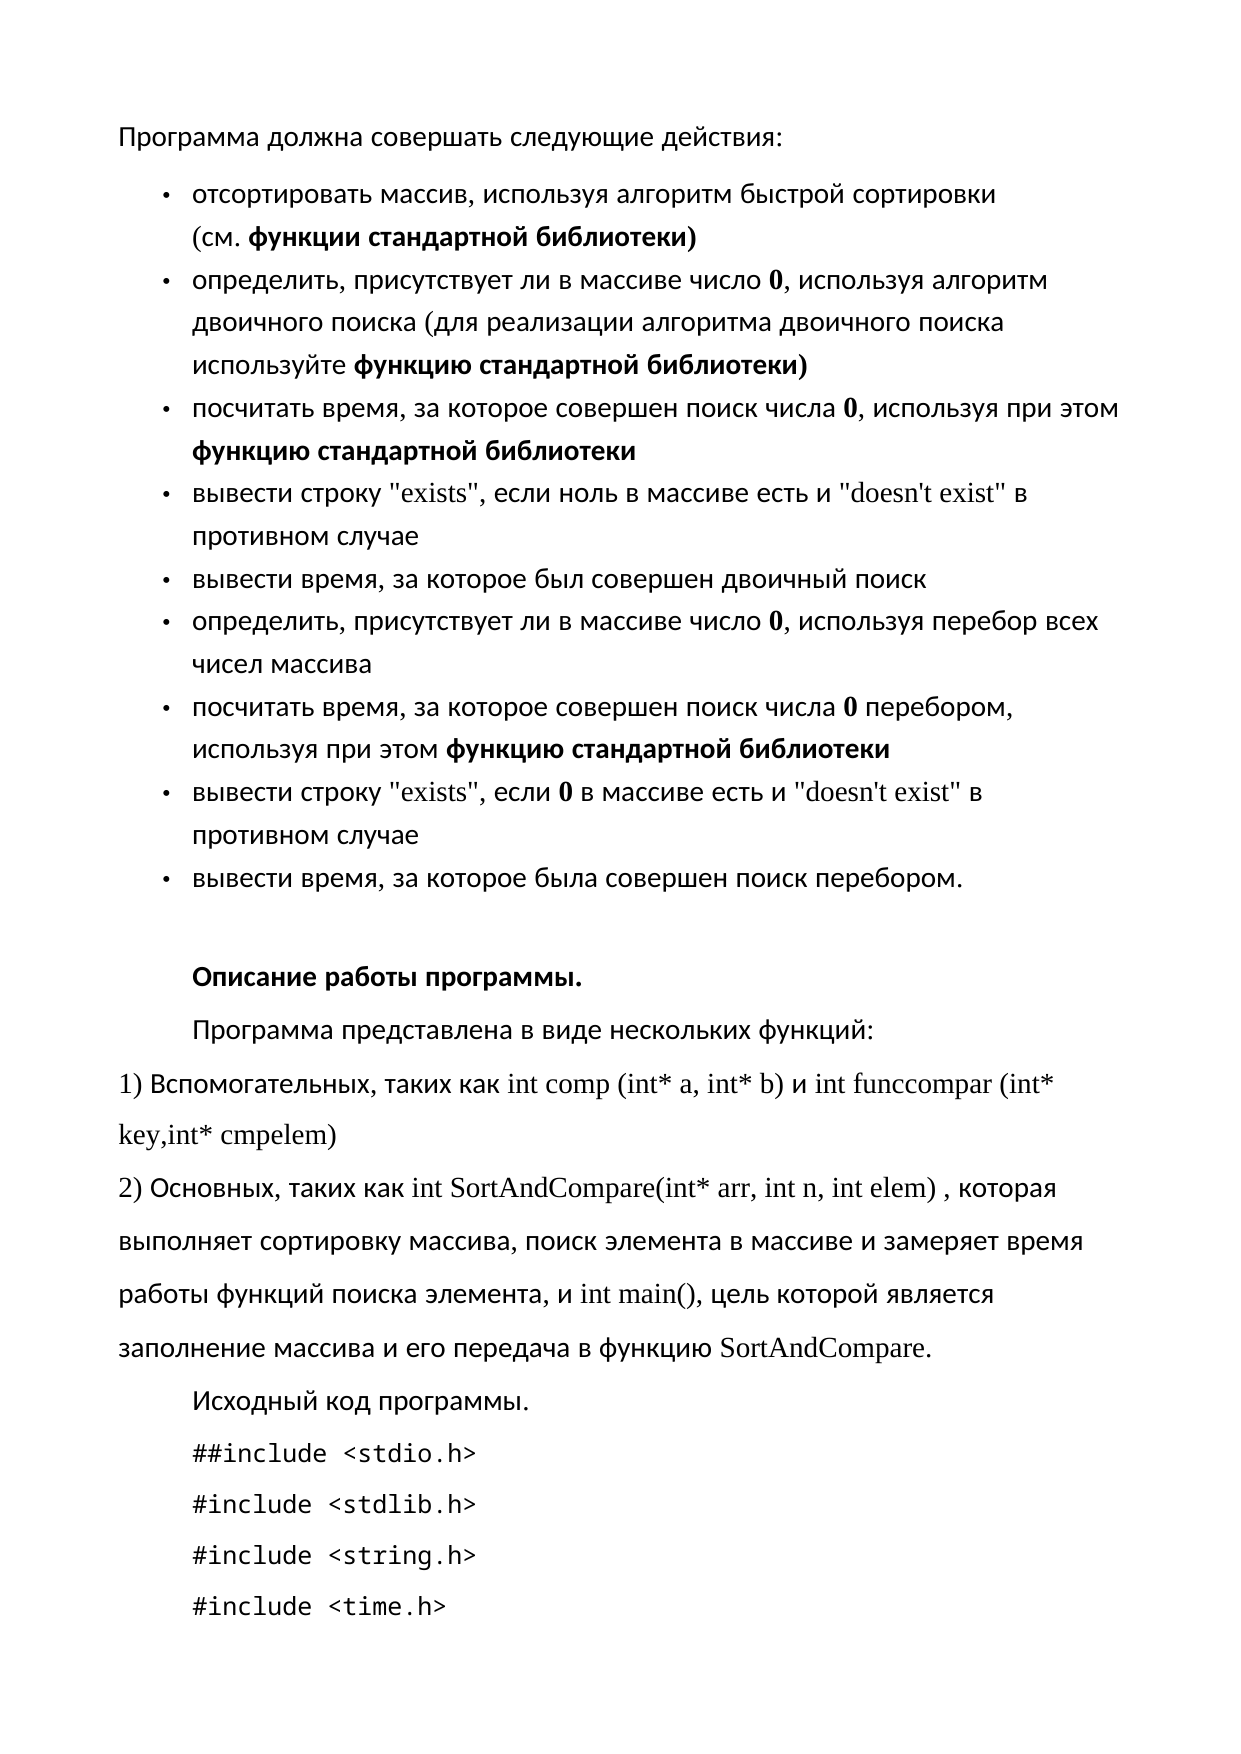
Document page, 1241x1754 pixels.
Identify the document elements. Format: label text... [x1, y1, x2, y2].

list отсортировать массив, используя алгоритм быстрой сортировки (см. функции стандартной библиотеки) [162, 175, 1122, 254]
list вывести время, за которое была совершен поиск перебором. [162, 859, 1122, 894]
list посчитать время, за которое совершен поиск числа 0 перебором, используя при этом функцию стандартной библиотеки [162, 688, 1122, 766]
text Программа представлена в виде нескольких функций: [118, 1011, 1122, 1047]
list определить, присутствует ли в массиве число 0, используя алгоритм двоичного поиска (для реализации алгоритма двоичного поиска используйте функцию стандартной библиотеки) [162, 261, 1122, 382]
list определить, присутствует ли в массиве число 0, используя перебор всех чисел массива [162, 602, 1122, 681]
text ##include <stdio.h> [118, 1436, 1122, 1470]
text Исходный код программы. [118, 1382, 1122, 1418]
list вывести строку "exists", если ноль в массиве есть и "doesn't exist" в противном случае [162, 474, 1122, 553]
list посчитать время, за которое совершен поиск числа 0, используя при этом функцию стандартной библиотеки [162, 389, 1122, 467]
text #include <time.h> [118, 1589, 1122, 1623]
text Программа должна совершать следующие действия: [118, 118, 1122, 154]
list вывести строку "exists", если 0 в массиве есть и "doesn't exist" в противном случае [162, 773, 1122, 852]
text #include <string.h> [118, 1538, 1122, 1572]
list вывести время, за которое был совершен двоичный поиск [162, 560, 1122, 595]
text Описание работы программы. [118, 958, 1122, 994]
text 1) Вспомогательных, таких как int comp (int* a, int* b) и int funccompar (int* key,int* cmpelem) 2) Основных, таких как int SortAndCompare(int* arr, int n, int elem) , которая выполняет сортировку массива, поиск элемента в массиве и замеряет время работы функций поиска элемента, и int main(), цель которой является заполнение массива и его передача в функцию SortAndCompare. [118, 1065, 1122, 1364]
text #include <stdlib.h> [118, 1487, 1122, 1521]
